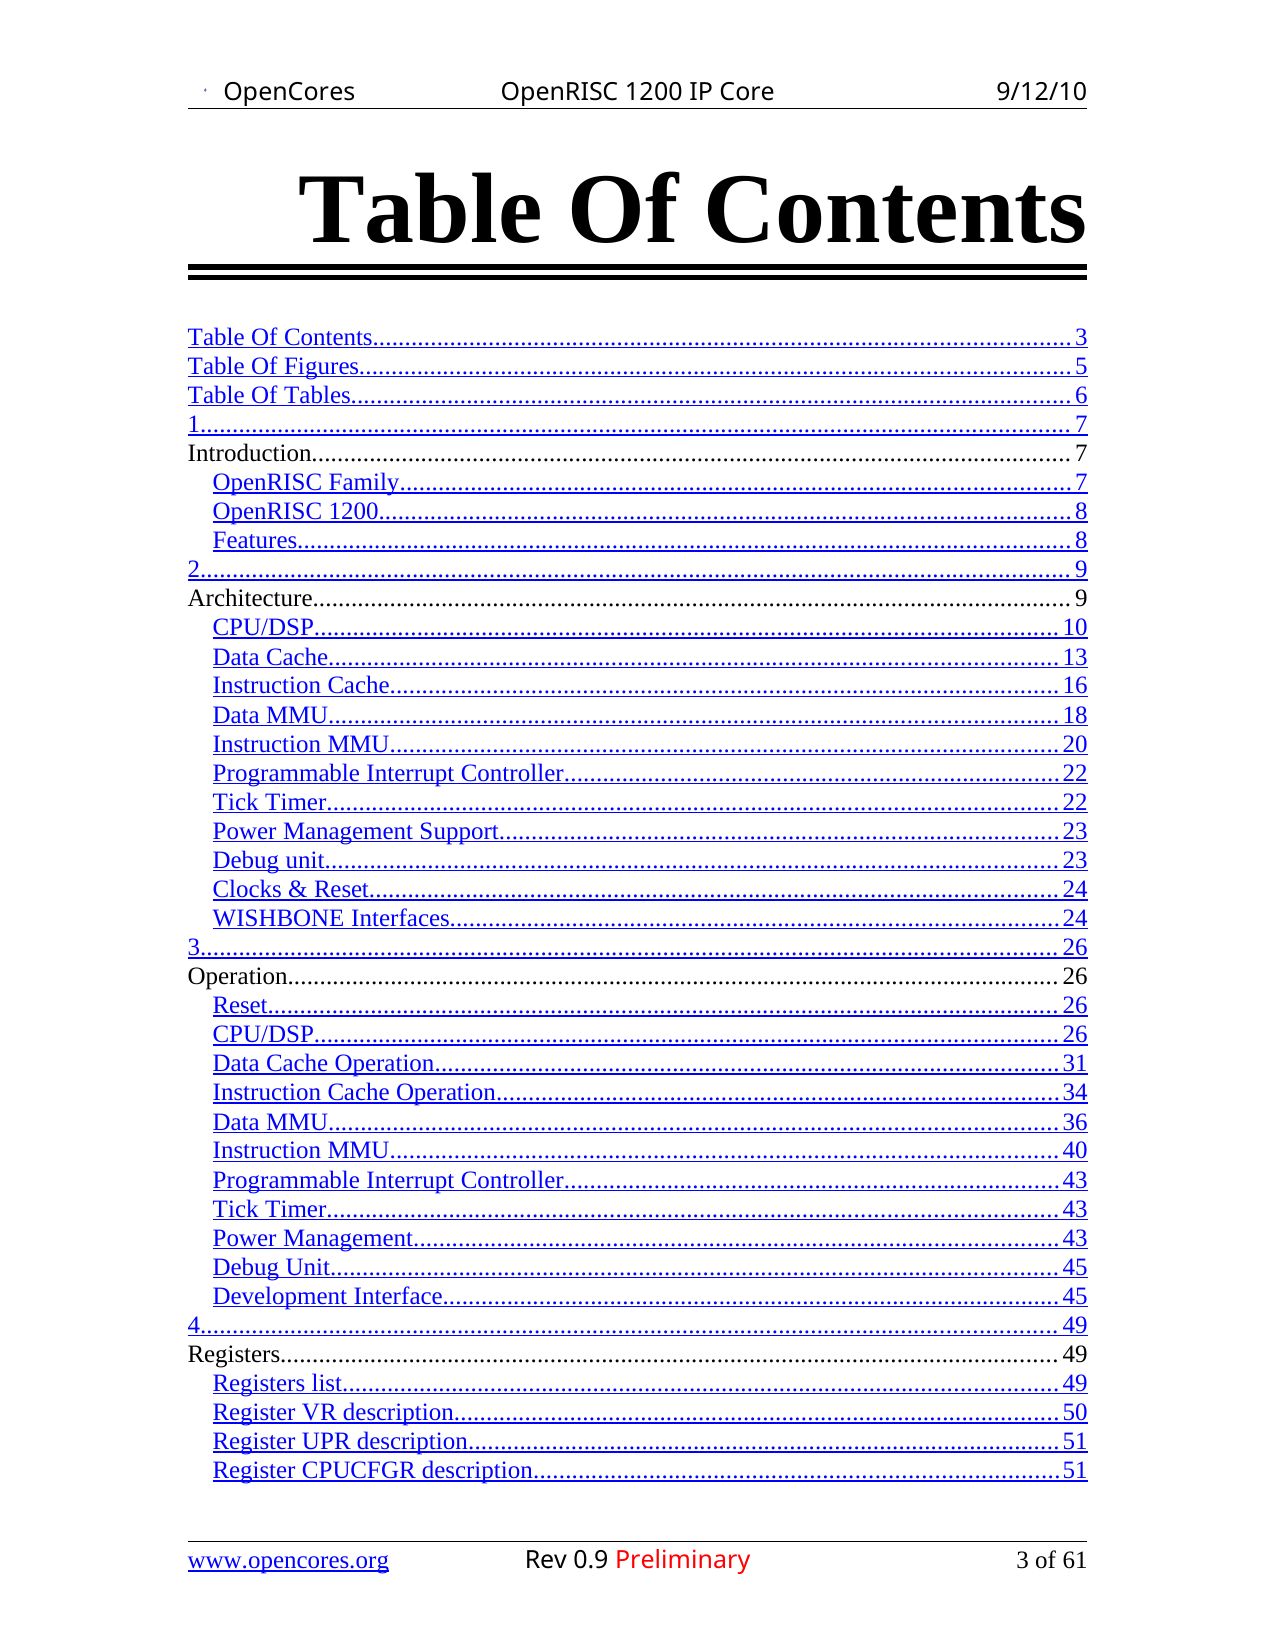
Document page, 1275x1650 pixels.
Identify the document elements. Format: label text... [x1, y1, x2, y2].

text Instruction Cache 16 [212, 670, 1087, 696]
text Registers 49 [187, 1339, 1087, 1368]
text Programmable Interrupt Controller 43 [212, 1164, 1087, 1190]
text Registers list 49 [212, 1368, 1087, 1393]
text CPU/DSP 26 [212, 1019, 1087, 1044]
text Debug unit 23 [212, 845, 1087, 870]
text Programmable Interrupt Controller 22 [212, 758, 1087, 783]
text 4 49 [187, 1310, 1087, 1335]
text 1 7 [187, 409, 1087, 434]
text Operation 26 [187, 961, 1087, 990]
text Power Management 43 [212, 1223, 1087, 1248]
text Data Cache 13 [212, 641, 1087, 667]
text Features 8 [212, 525, 1087, 550]
text Table Of Figures 5 [187, 351, 1087, 376]
text Introduction 7 [187, 438, 1087, 467]
text Tick Timer 22 [212, 787, 1087, 812]
subtitle Table Of Contents [187, 150, 1087, 280]
text Development Interface 45 [212, 1281, 1087, 1306]
text Clocks & Reset 24 [212, 874, 1087, 899]
text Instruction Cache Operation 34 [212, 1077, 1087, 1102]
text Reset 26 [212, 990, 1087, 1015]
text Register VR description 50 [212, 1397, 1087, 1422]
text Data MMU 18 [212, 699, 1087, 725]
text 2 9 [187, 554, 1087, 579]
text CPU/DSP 10 [212, 612, 1087, 637]
text Instruction MMU 40 [212, 1135, 1087, 1161]
text 3 26 [187, 932, 1087, 957]
text WISHBONE Interfaces 24 [212, 903, 1087, 928]
text OpenRISC Family 7 [212, 467, 1087, 492]
text Register UPR description 51 [212, 1426, 1087, 1451]
text Table Of Contents 3 [187, 322, 1087, 347]
text Debug Unit 45 [212, 1252, 1087, 1277]
text Data Cache Operation 31 [212, 1048, 1087, 1073]
text OpenRISC 1200 8 [212, 496, 1087, 521]
text Register CPUCFGR description 51 [212, 1455, 1087, 1480]
text Table Of Tables 6 [187, 380, 1087, 405]
text Tick Timer 43 [212, 1193, 1087, 1219]
text Data MMU 36 [212, 1106, 1087, 1132]
text Architecture 9 [187, 583, 1087, 612]
text Instruction MMU 20 [212, 728, 1087, 754]
text Power Management Support 23 [212, 816, 1087, 841]
